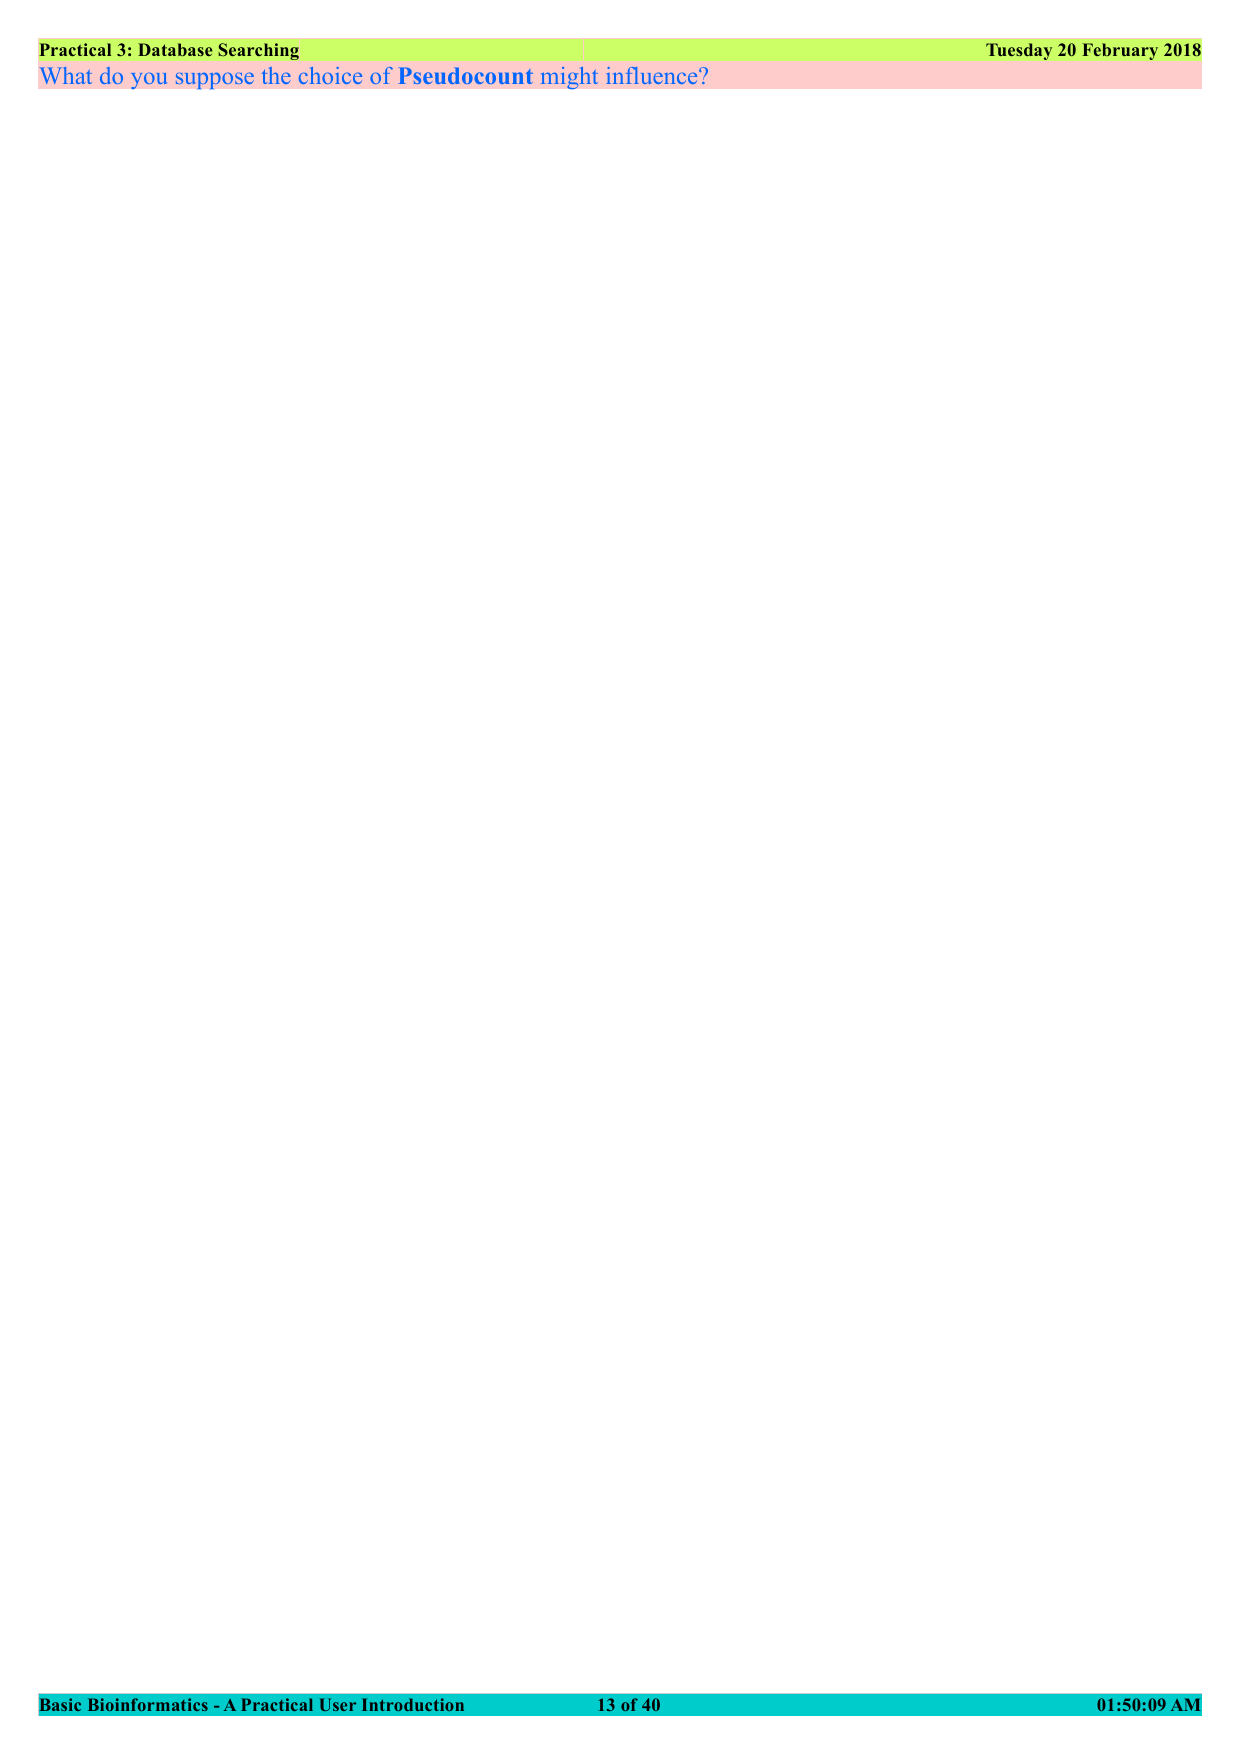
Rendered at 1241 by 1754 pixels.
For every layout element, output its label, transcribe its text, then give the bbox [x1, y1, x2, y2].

text What do you suppose the choice of Pseudocount might influence? [38, 61, 1202, 89]
